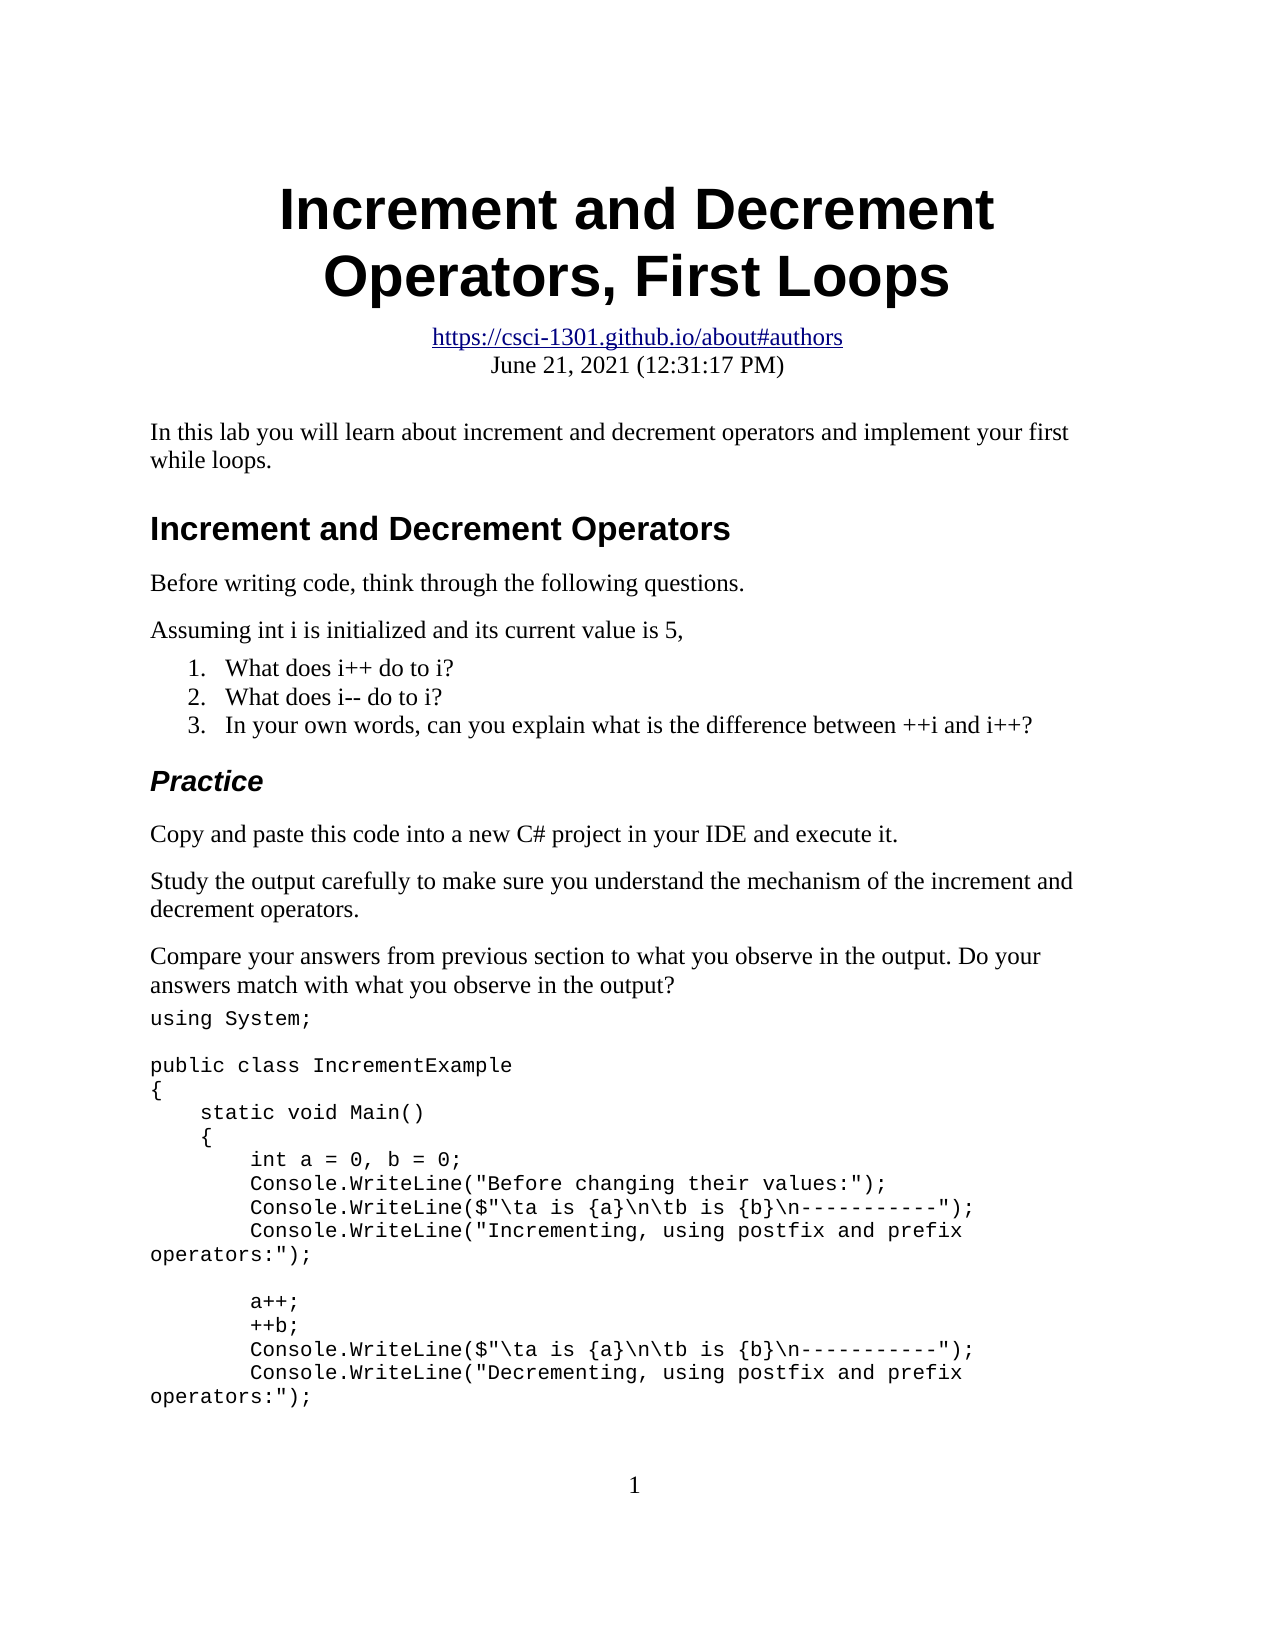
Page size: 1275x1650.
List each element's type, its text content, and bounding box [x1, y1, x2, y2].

text Copy and paste this code into a new C# project in your IDE and execute it. [150, 819, 1125, 848]
text Assuming int i is initialized and its current value is 5, [150, 615, 1125, 644]
text { [150, 1078, 1125, 1102]
text static void Main() [150, 1102, 1125, 1126]
text Study the output carefully to make sure you understand the mechanism of the increment and decrement operators. [150, 866, 1125, 923]
subtitle Increment and Decrement Operators [150, 508, 1125, 547]
text Console.WriteLine($"\ta is {a}\n\tb is {b}\n-----------"); [150, 1339, 1125, 1362]
text https://csci-1301.github.io/about#authors [150, 322, 1125, 350]
text a++; [150, 1291, 1125, 1315]
subtitle Practice [150, 764, 1125, 798]
text June 21, 2021 (12:31:17 PM) [150, 350, 1125, 379]
text public class IncrementExample [150, 1055, 1125, 1078]
text Console.WriteLine("Before changing their values:"); [150, 1173, 1125, 1197]
text Console.WriteLine($"\ta is {a}\n\tb is {b}\n-----------"); [150, 1197, 1125, 1220]
text int a = 0, b = 0; [150, 1149, 1125, 1173]
text In this lab you will learn about increment and decrement operators and implement your first while loops. [150, 417, 1125, 474]
list In your own words, can you explain what is the difference between ++i and i++? [187, 710, 1125, 739]
text ++b; [150, 1315, 1125, 1339]
list What does i-- do to i? [187, 682, 1125, 710]
text Console.WriteLine("Incrementing, using postfix and prefix operators:"); [150, 1220, 1125, 1268]
text using System; [150, 1008, 1125, 1031]
text Before writing code, think through the following questions. [150, 568, 1125, 597]
list What does i++ do to i? [187, 653, 1125, 682]
text Console.WriteLine("Decrementing, using postfix and prefix operators:"); [150, 1362, 1125, 1409]
text Compare your answers from previous section to what you observe in the output. Do your answers match with what you observe in the output? [150, 941, 1125, 999]
text { [150, 1126, 1125, 1149]
title Increment and Decrement Operators, First Loops [150, 175, 1125, 309]
